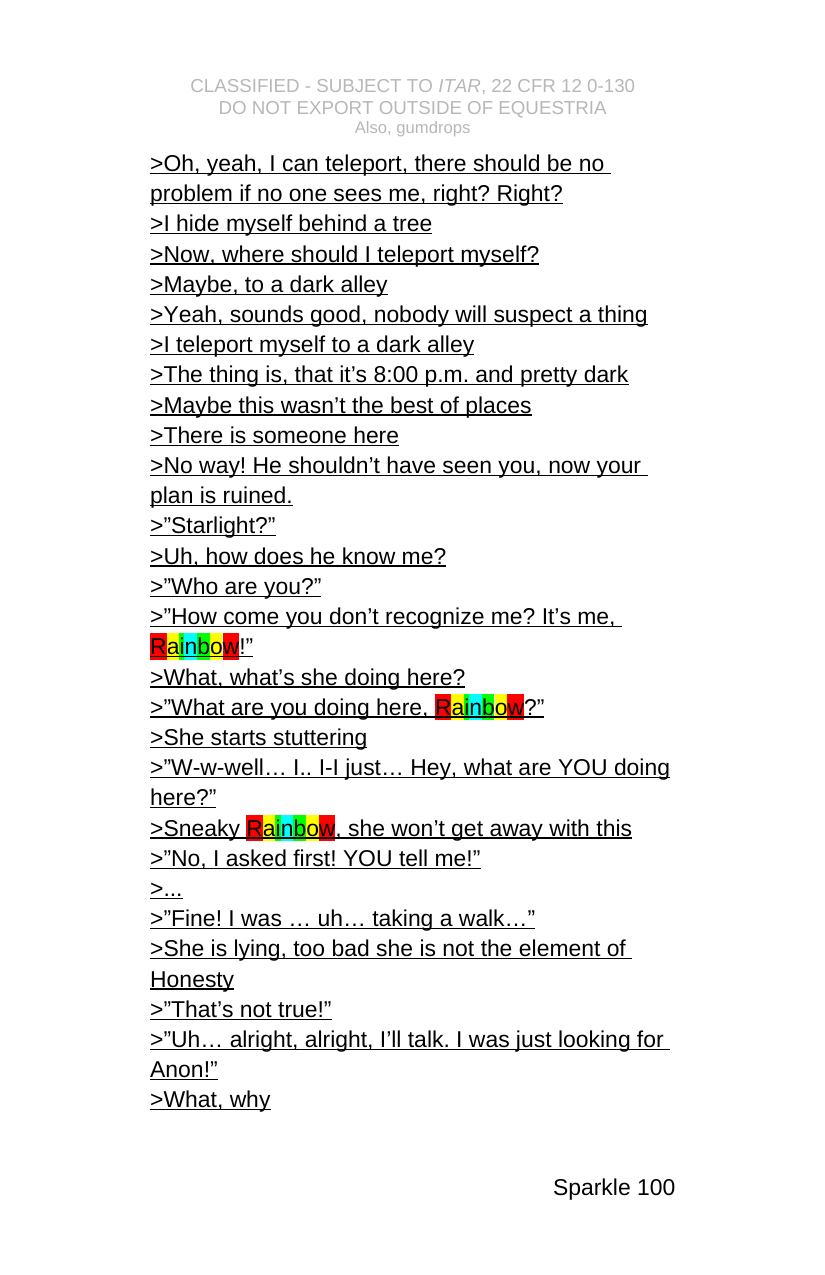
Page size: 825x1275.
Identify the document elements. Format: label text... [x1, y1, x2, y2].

text >”Who are you?” [150, 573, 675, 599]
text >”What are you doing here, Rainbow?” [150, 694, 675, 720]
text >There is someone here [150, 422, 675, 448]
text >I teleport myself to a dark alley [150, 331, 675, 358]
text >I hide myself behind a tree [150, 210, 675, 237]
text >”No, I asked first! YOU tell me!” [150, 845, 675, 871]
text >”How come you don’t recognize me? It’s me, Rainbow!” [150, 603, 675, 660]
text >No way! He shouldn’t have seen you, now your plan is ruined. [150, 452, 675, 509]
text >... [150, 875, 675, 901]
text >”W-w-well… I.. I-I just… Hey, what are YOU doing here?” [150, 754, 675, 811]
text >The thing is, that it’s 8:00 p.m. and pretty dark [150, 361, 675, 388]
text >Maybe this wasn’t the best of places [150, 392, 675, 418]
text >Now, where should I teleport myself? [150, 241, 675, 267]
text >What, what’s she doing here? [150, 663, 675, 690]
text >Sneaky Rainbow, she won’t get away with this [150, 814, 675, 841]
text >Oh, yeah, I can teleport, there should be no problem if no one sees me, right? Right? [150, 150, 675, 207]
text >”That’s not true!” [150, 996, 675, 1022]
text >She is lying, too bad she is not the element of Honesty [150, 935, 675, 992]
text >Yeah, sounds good, nobody will suspect a thing [150, 301, 675, 327]
text >Maybe, to a dark alley [150, 271, 675, 297]
text >Uh, how does he know me? [150, 543, 675, 569]
text >”Fine! I was … uh… taking a walk…” [150, 905, 675, 932]
text >”Starlight?” [150, 512, 675, 539]
text >”Uh… alright, alright, I’ll talk. I was just looking for Anon!” [150, 1026, 675, 1083]
text >What, why [150, 1086, 675, 1113]
text >She starts stuttering [150, 724, 675, 750]
